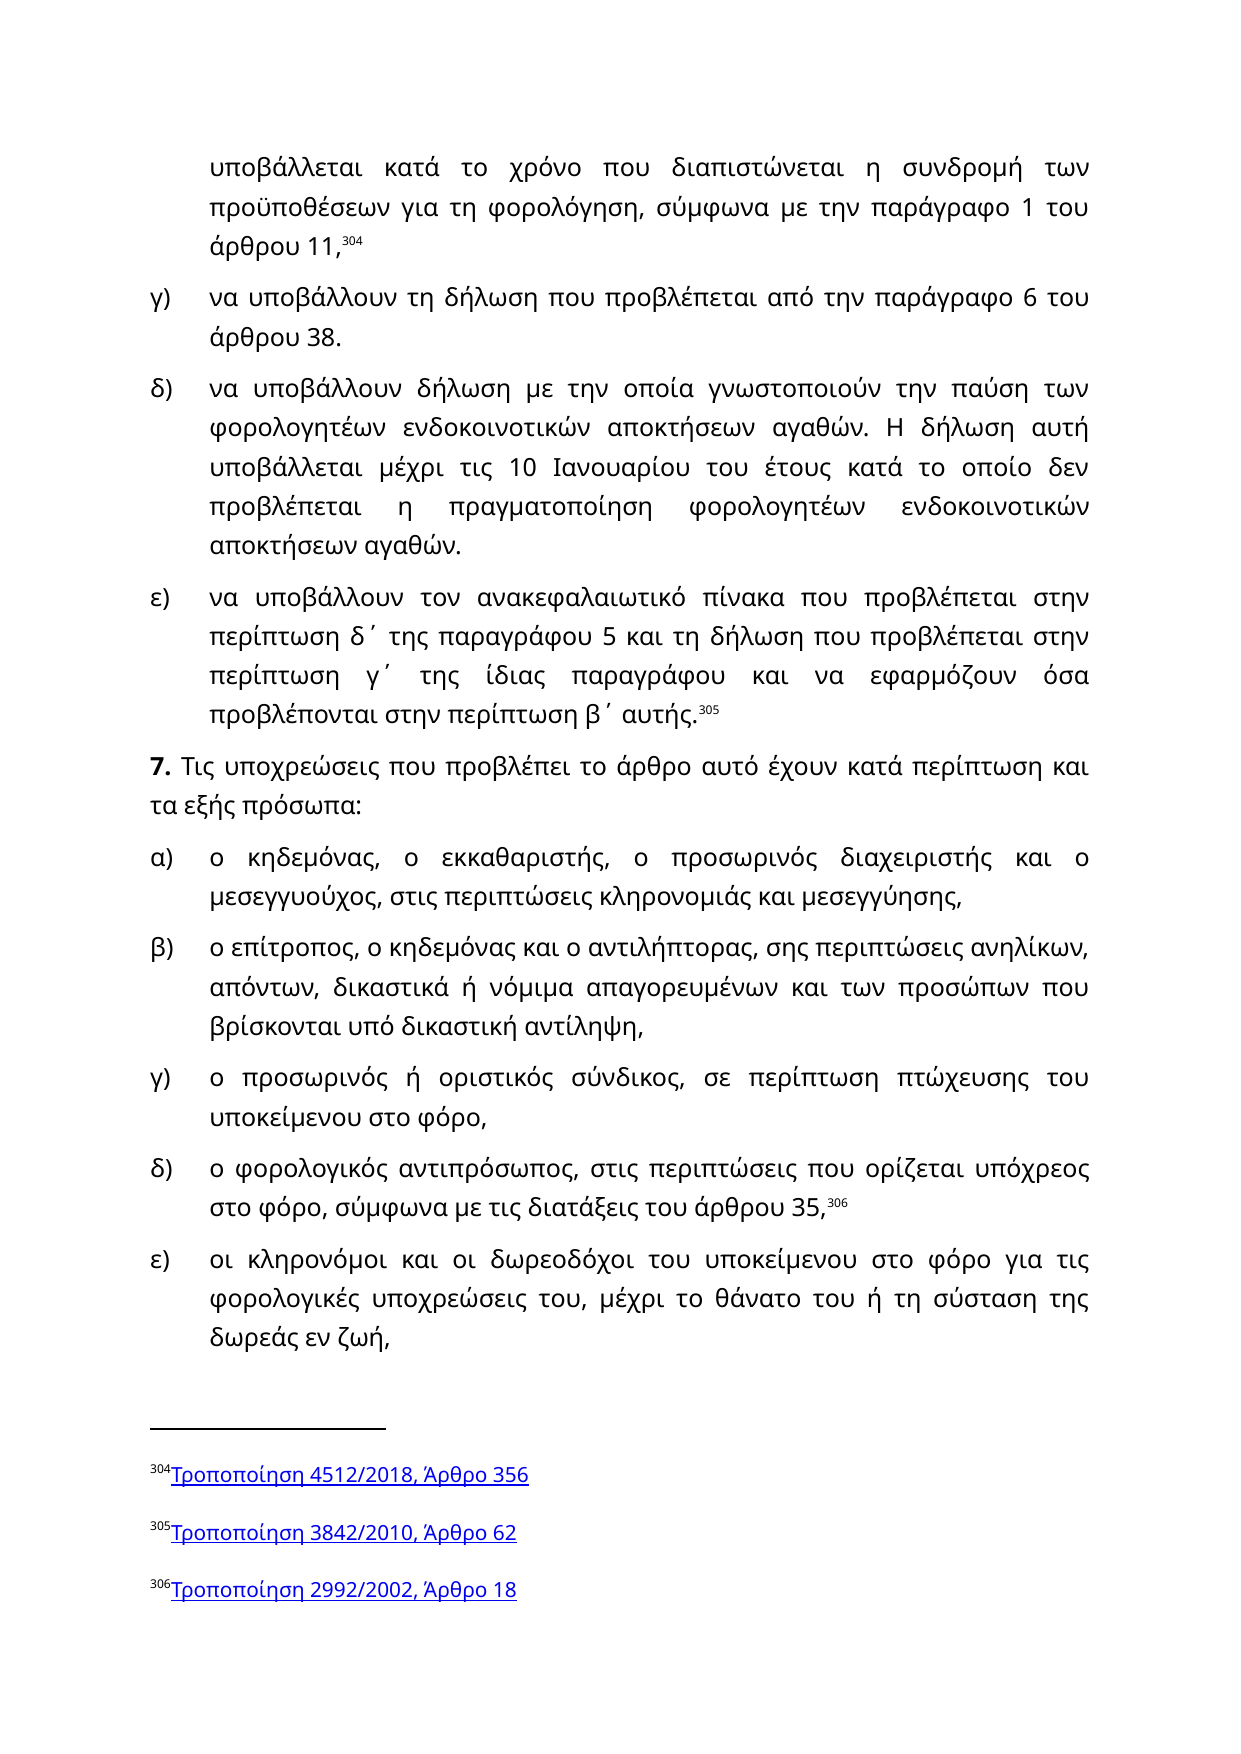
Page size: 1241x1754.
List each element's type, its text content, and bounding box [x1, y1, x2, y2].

list υποβάλλεται κατά το χρόνο που διαπιστώνεται η συνδρομή των προϋποθέσεων για τη φορολόγηση, σύμφωνα με την παράγραφο 1 του άρθρου 11, [150, 150, 1090, 262]
list ε) να υποβάλλουν τον ανακεφαλαιωτικό πίνακα που προβλέπεται στην περίπτωση δ΄ της παραγράφου 5 και τη δήλωση που προβλέπεται στην περίπτωση γ΄ της ίδιας παραγράφου και να εφαρμόζουν όσα προβλέπονται στην περίπτωση β΄ αυτής. [150, 579, 1090, 731]
list γ) ο προσωρινός ή οριστικός σύνδικος, σε περίπτωση πτώχευσης του υποκείμενου στο φόρο, [150, 1060, 1090, 1133]
list δ) ο φορολογικός αντιπρόσωπος, στις περιπτώσεις που ορίζεται υπόχρεος στο φόρο, σύμφωνα με τις διατάξεις του άρθρου 35, [150, 1151, 1090, 1224]
list α) ο κηδεμόνας, ο εκκαθαριστής, ο προσωρινός διαχειριστής και ο μεσεγγυούχος, στις περιπτώσεις κληρονομιάς και μεσεγγύησης, [150, 839, 1090, 912]
list β) ο επίτροπος, ο κηδεμόνας και ο αντιλήπτορας, σης περιπτώσεις ανηλίκων, απόντων, δικαστικά ή νόμιμα απαγορευμένων και των προσώπων που βρίσκονται υπό δικαστική αντίληψη, [150, 930, 1090, 1042]
text Τροποποίηση 3842/2010, Άρθρο 62 [150, 1518, 1090, 1546]
list γ) να υποβάλλουν τη δήλωση που προβλέπεται από την παράγραφο 6 του άρθρου 38. [150, 280, 1090, 353]
list δ) να υποβάλλουν δήλωση με την οποία γνωστοποιούν την παύση των φορολογητέων ενδοκοινοτικών αποκτήσεων αγαθών. Η δήλωση αυτή υποβάλλεται μέχρι τις 10 Ιανουαρίου του έτους κατά το οποίο δεν προβλέπεται η πραγματοποίηση φορολογητέων ενδοκοινοτικών αποκτήσεων αγαθών. [150, 371, 1090, 562]
text Τροποποίηση 2992/2002, Άρθρο 18 [150, 1576, 1090, 1604]
text Τροποποίηση 4512/2018, Άρθρο 356 [150, 1460, 1090, 1489]
text 7. Τις υποχρεώσεις που προβλέπει το άρθρο αυτό έχουν κατά περίπτωση και τα εξής πρόσωπα: [150, 748, 1090, 822]
list ε) οι κληρονόμοι και οι δωρεοδόχοι του υποκείμενου στο φόρο για τις φορολογικές υποχρεώσεις του, μέχρι το θάνατο του ή τη σύσταση της δωρεάς εν ζωή, [150, 1242, 1090, 1354]
